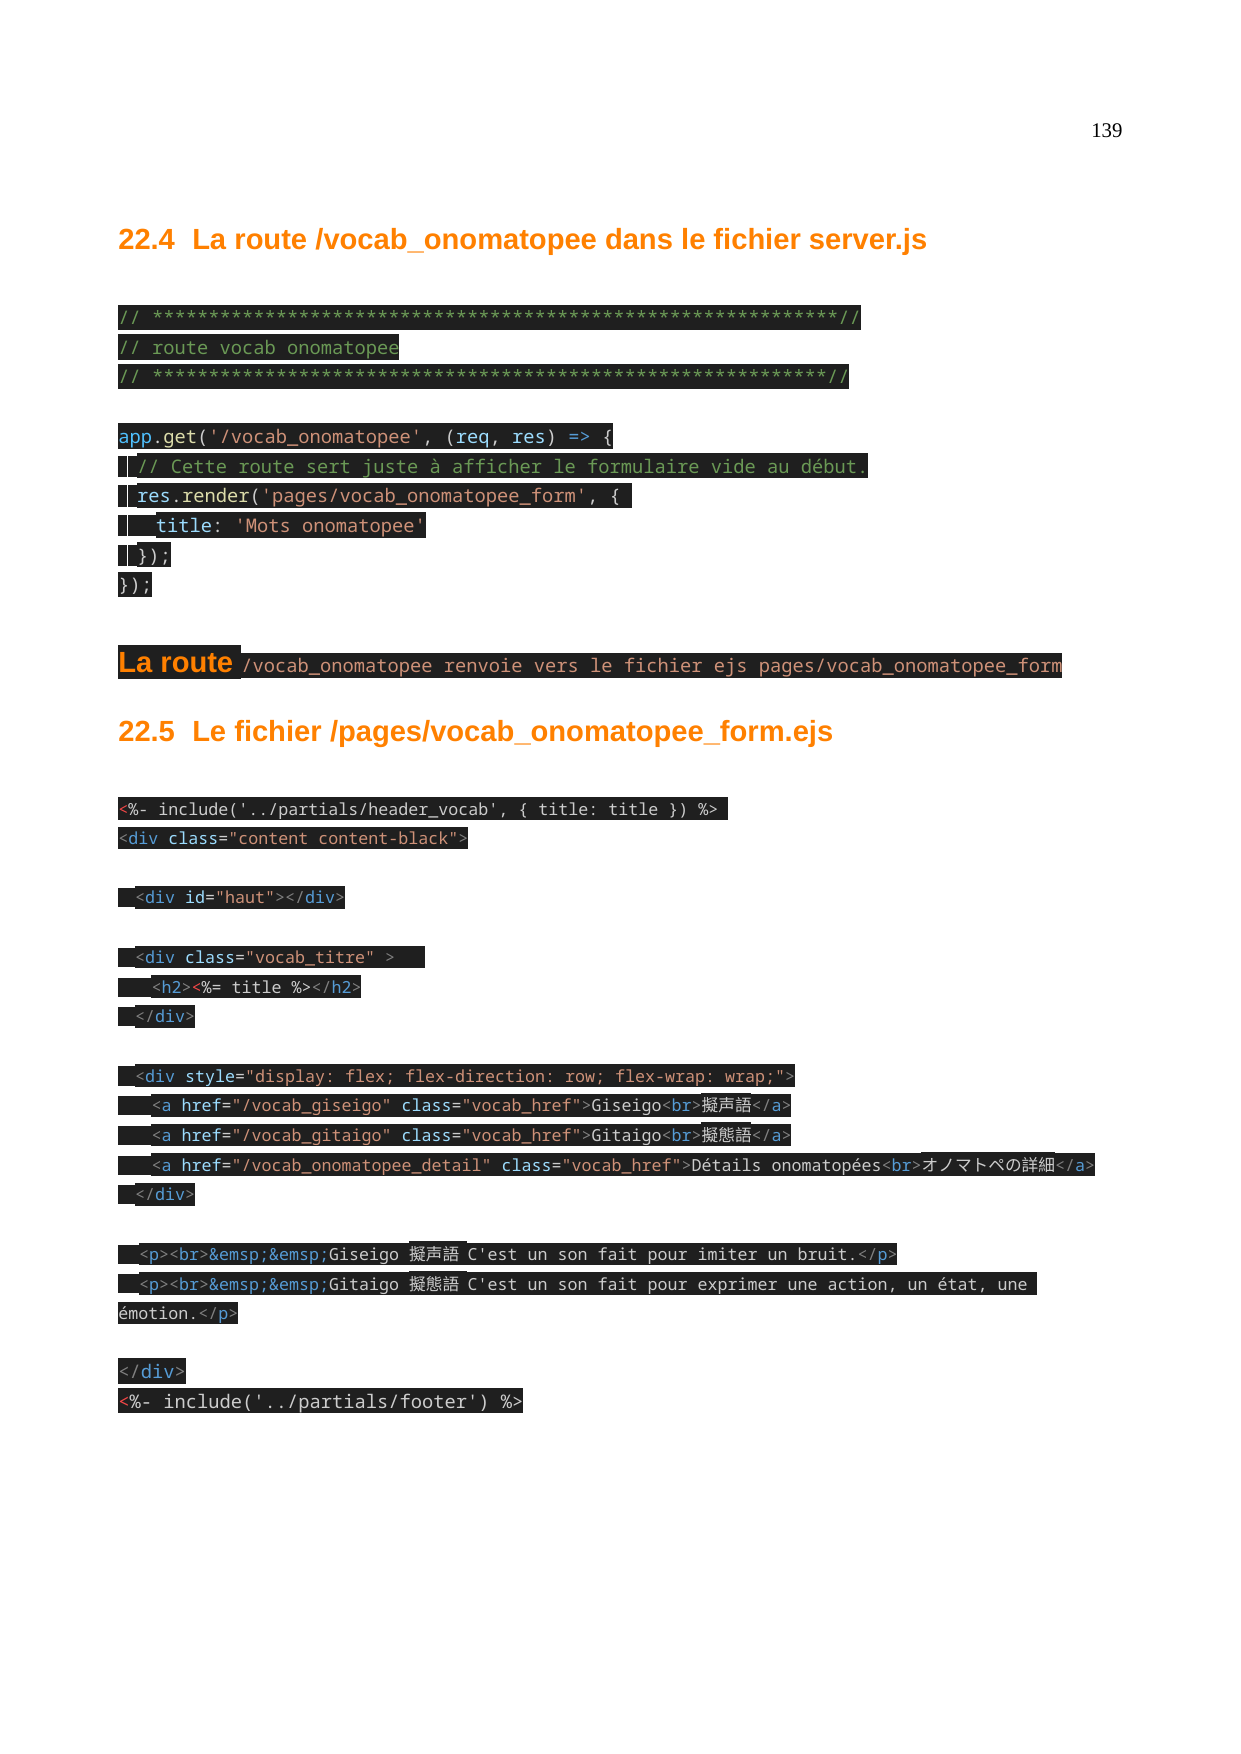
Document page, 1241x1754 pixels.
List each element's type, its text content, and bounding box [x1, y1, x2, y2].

text <%- include('../partials/footer') %> [118, 1384, 1122, 1413]
text // Cette route sert juste à afficher le formulaire vide au début. [118, 449, 1122, 478]
text res.render('pages/vocab_onomatopee_form', { [118, 478, 1122, 508]
text </div> [118, 1354, 1122, 1384]
text <div id="haut"></div> [118, 879, 1122, 909]
text <p><br>&emsp;&emsp;Gitaigo 擬態語 C'est un son fait pour exprimer une action, un état, une émotion.</p> [118, 1265, 1122, 1324]
text <%- include('../partials/header_vocab', { title: title }) %> [118, 790, 1122, 820]
text }); [118, 567, 1122, 597]
text // *************************************************************// [118, 304, 1122, 330]
text app.get('/vocab_onomatopee', (req, res) => { [118, 419, 1122, 449]
text <a href="/vocab_onomatopee_detail" class="vocab_href">Détails onomatopées<br>オノマトペの詳細</a> [118, 1146, 1122, 1176]
subtitle La route /vocab_onomatopee dans le fichier server.js [118, 222, 1122, 256]
text </div> [118, 998, 1122, 1028]
text </div> [118, 1176, 1122, 1206]
text <p><br>&emsp;&emsp;Giseigo 擬声語 C'est un son fait pour imiter un bruit.</p> [118, 1235, 1122, 1265]
text La route /vocab_onomatopee renvoie vers le fichier ejs pages/vocab_onomatopee_form [118, 645, 1122, 679]
text <div style="display: flex; flex-direction: row; flex-wrap: wrap;"> [118, 1057, 1122, 1087]
text // route vocab onomatopee [118, 330, 1122, 360]
text <h2><%= title %></h2> [118, 968, 1122, 998]
subtitle Le fichier /pages/vocab_onomatopee_form.ejs [118, 714, 1122, 748]
text <a href="/vocab_gitaigo" class="vocab_href">Gitaigo<br>擬態語</a> [118, 1117, 1122, 1146]
text }); [118, 538, 1122, 567]
text <div class="content content-black"> [118, 820, 1122, 849]
text // ************************************************************// [118, 360, 1122, 389]
text title: 'Mots onomatopee' [118, 508, 1122, 538]
text <a href="/vocab_giseigo" class="vocab_href">Giseigo<br>擬声語</a> [118, 1087, 1122, 1117]
text <div class="vocab_titre" > [118, 938, 1122, 968]
